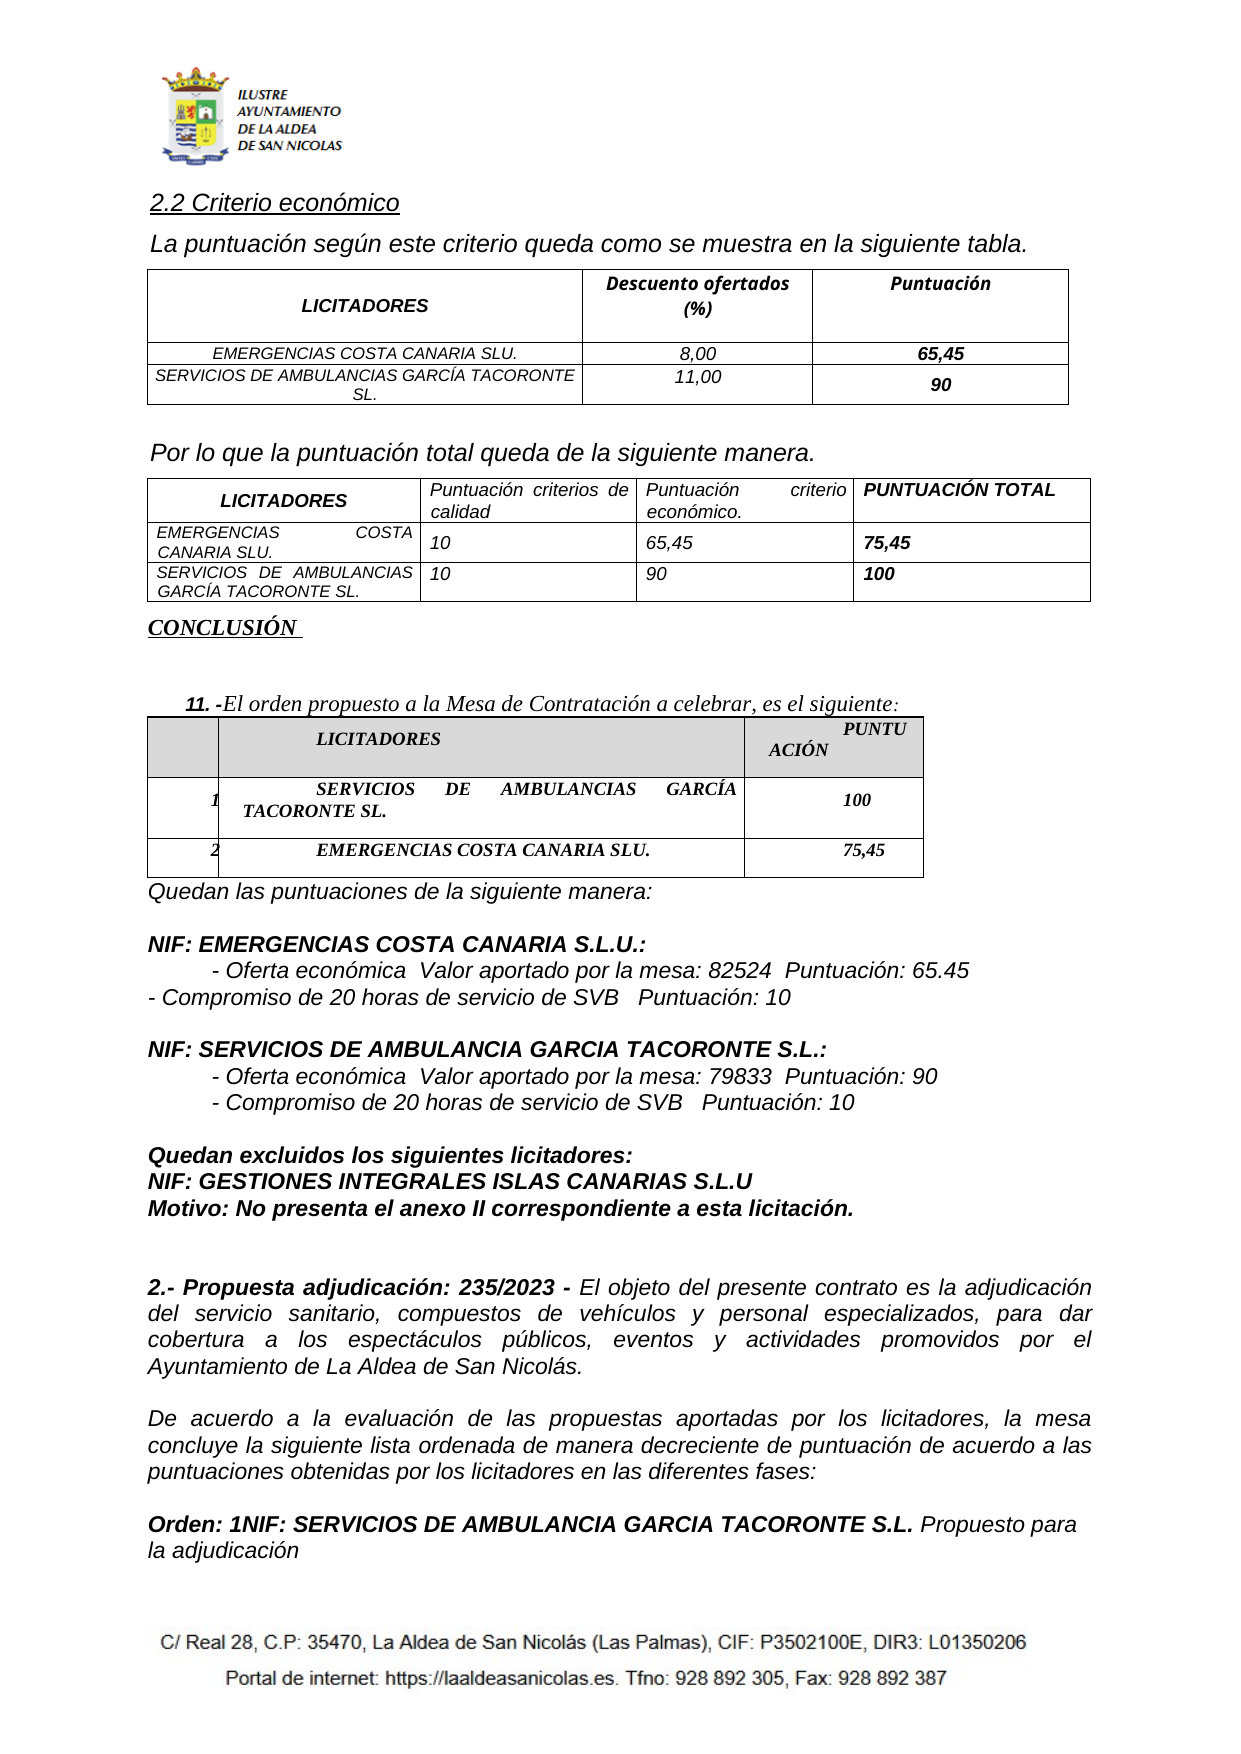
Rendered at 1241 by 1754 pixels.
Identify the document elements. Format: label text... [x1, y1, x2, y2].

text Quedan las puntuaciones de la siguiente manera: [148, 878, 1093, 905]
table_header Descuento ofertados (%) [583, 270, 812, 342]
table_header LICITADORES [219, 718, 744, 777]
table_cell 75,45 [854, 523, 1090, 562]
table_cell 8,00 [583, 343, 812, 364]
table_cell EMERGENCIAS COSTA CANARIA SLU. [148, 523, 420, 562]
table_header LICITADORES [148, 479, 420, 522]
picture [148, 1626, 1034, 1694]
table_cell 1 [148, 778, 218, 838]
table_cell 11,00 [583, 365, 812, 404]
text NIF: SERVICIOS DE AMBULANCIA GARCIA TACORONTE S.L.: [148, 1036, 1093, 1063]
table_cell SERVICIOS DE AMBULANCIAS GARCÍA TACORONTE SL. [219, 778, 744, 838]
table_cell 90 [813, 365, 1068, 404]
table_cell 10 [421, 563, 636, 601]
text Quedan excluidos los siguientes licitadores: [148, 1142, 1093, 1168]
text NIF: GESTIONES INTEGRALES ISLAS CANARIAS S.L.U [148, 1168, 1093, 1194]
table_header LICITADORES [148, 270, 582, 342]
list CONCLUSIÓN [148, 614, 1093, 640]
table_cell 10 [421, 523, 636, 562]
table_cell 65,45 [637, 523, 853, 562]
text La puntuación según este criterio queda como se muestra en la siguiente tabla. [150, 229, 1093, 257]
table_cell 75,45 [745, 839, 923, 877]
table_header PUNTUACIÓN TOTAL [854, 479, 1090, 522]
table_cell SERVICIOS DE AMBULANCIAS GARCÍA TACORONTE SL. [148, 563, 420, 601]
list El orden propuesto a la Mesa de Contratación a celebrar, es el siguiente: [185, 690, 1093, 716]
table_cell EMERGENCIAS COSTA CANARIA SLU. [148, 343, 582, 364]
table_header Puntuación criterios de calidad [421, 479, 636, 522]
picture [148, 59, 358, 173]
table_header [148, 718, 218, 777]
text 2.2 Criterio económico [150, 188, 1093, 217]
text Por lo que la puntuación total queda de la siguiente manera. [150, 438, 1093, 467]
table_header Puntuación criterio económico. [637, 479, 853, 522]
text Orden: 1NIF: SERVICIOS DE AMBULANCIA GARCIA TACORONTE S.L. Propuesto para la adjudicación [148, 1511, 1093, 1563]
table_cell 65,45 [813, 343, 1068, 364]
text - Compromiso de 20 horas de servicio de SVB Puntuación: 10 [148, 984, 1093, 1010]
table_cell EMERGENCIAS COSTA CANARIA SLU. [219, 839, 744, 877]
text - Oferta económica Valor aportado por la mesa: 82524 Puntuación: 65.45 [148, 957, 1093, 984]
table_cell SERVICIOS DE AMBULANCIAS GARCÍA TACORONTE SL. [148, 365, 582, 404]
text NIF: EMERGENCIAS COSTA CANARIA S.L.U.: [148, 931, 1093, 957]
table_cell 90 [637, 563, 853, 601]
table_cell 100 [745, 778, 923, 838]
table_header PUNTUACIÓN [745, 718, 923, 777]
text De acuerdo a la evaluación de las propuestas aportadas por los licitadores, la mesa concluye la siguiente lista ordenada de manera decreciente de puntuación de acuerdo a las puntuaciones obtenidas por los licitadores en las diferentes fases: [148, 1405, 1093, 1484]
table_cell 100 [854, 563, 1090, 601]
text 2.- Propuesta adjudicación: 235/2023 - El objeto del presente contrato es la adjudicación del servicio sanitario, compuestos de vehículos y personal especializados, para dar cobertura a los espectáculos públicos, eventos y actividades promovidos por el Ayuntamiento de La Aldea de San Nicolás. [148, 1274, 1093, 1379]
text Motivo: No presenta el anexo II correspondiente a esta licitación. [148, 1194, 1093, 1221]
text - Compromiso de 20 horas de servicio de SVB Puntuación: 10 [148, 1089, 1093, 1116]
table_cell 2 [148, 839, 218, 877]
table_header Puntuación [813, 270, 1068, 342]
text - Oferta económica Valor aportado por la mesa: 79833 Puntuación: 90 [148, 1063, 1093, 1089]
